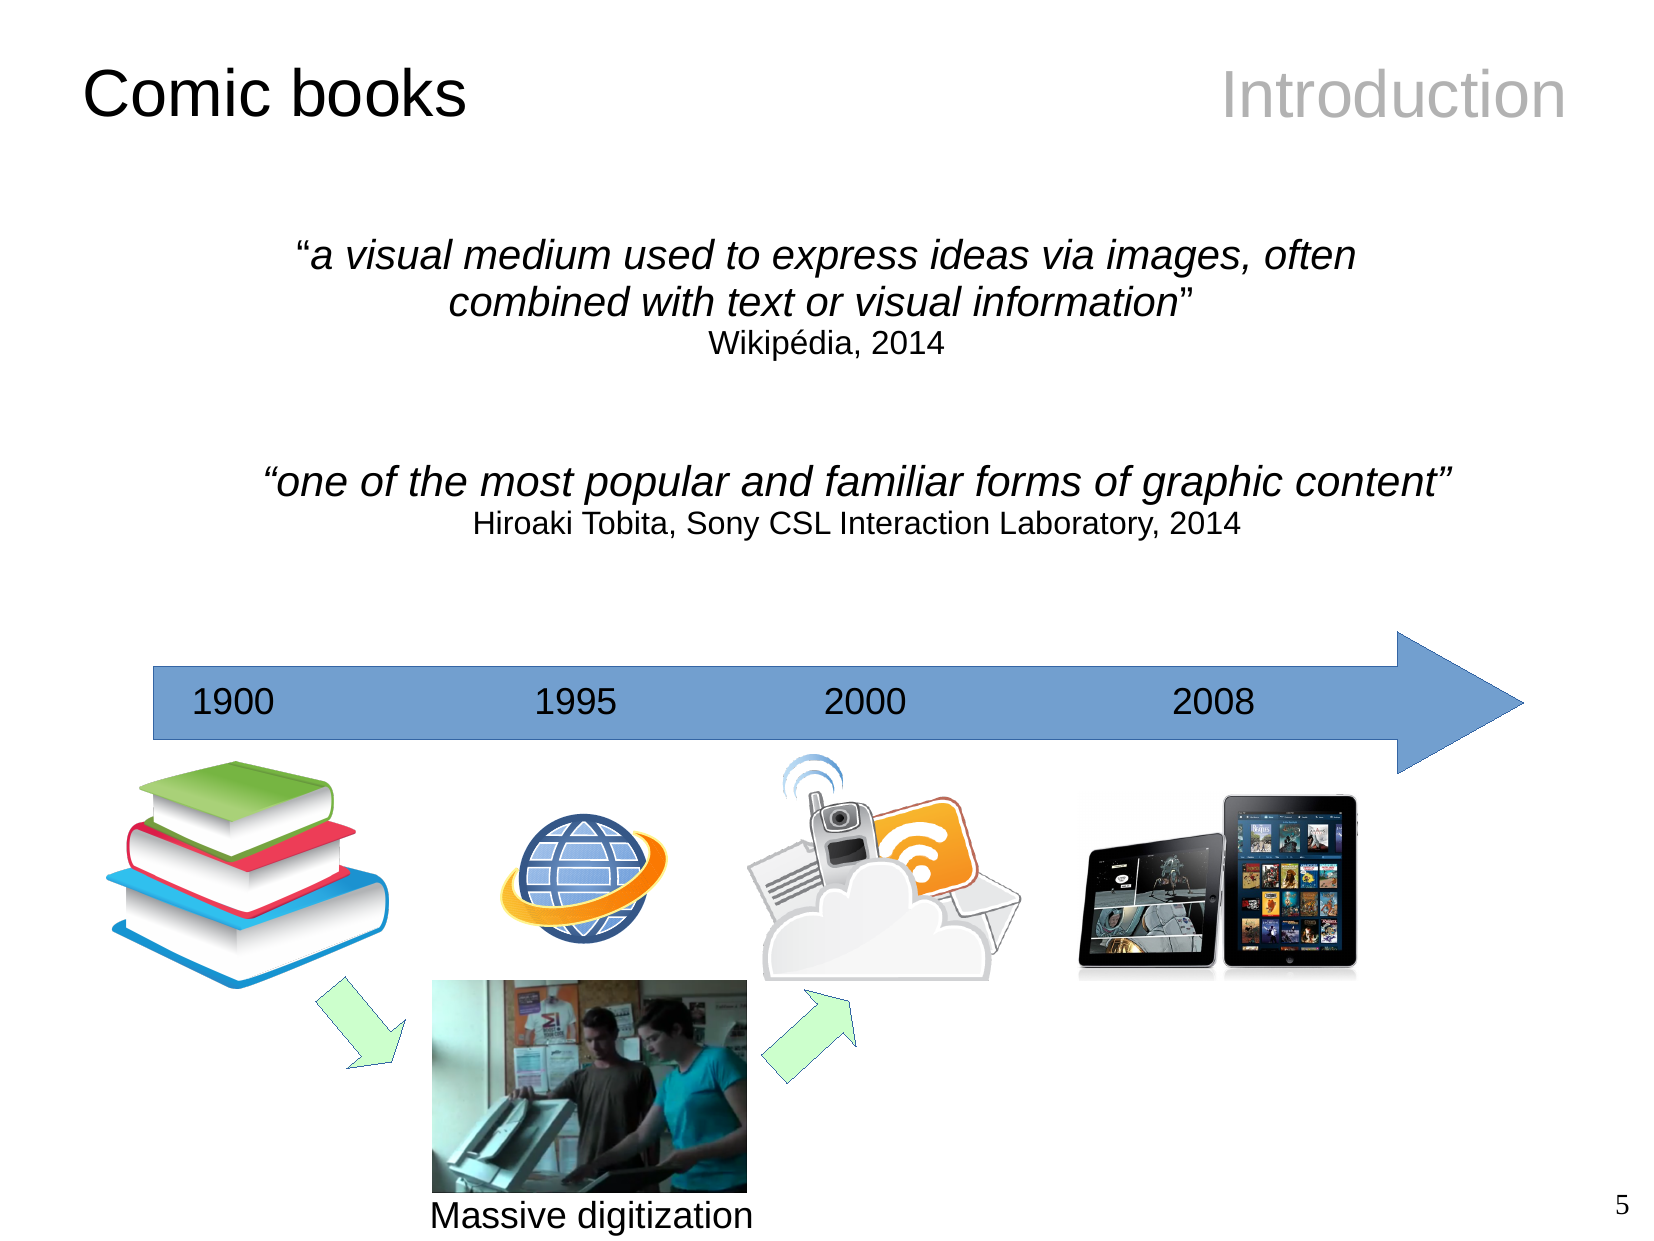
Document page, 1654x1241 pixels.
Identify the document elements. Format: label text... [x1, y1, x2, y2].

text_box [315, 976, 406, 1069]
text_box [761, 989, 857, 1084]
title Comic books [82, 41, 1170, 146]
text_box 1900 [177, 673, 355, 731]
text_box Massive digitization [414, 1187, 793, 1241]
picture [494, 784, 674, 963]
picture [106, 761, 389, 989]
picture [432, 754, 1028, 1187]
text_box 1995 [519, 673, 733, 731]
text_box 2008 [1157, 673, 1300, 731]
list “one of the most popular and familiar forms of graphic content” Hiroaki Tobita, Sony CSL Interaction Laboratory, 2014 [82, 188, 1571, 544]
text_box [153, 631, 1524, 774]
text_box 2000 [809, 673, 1034, 731]
picture [1077, 791, 1359, 981]
